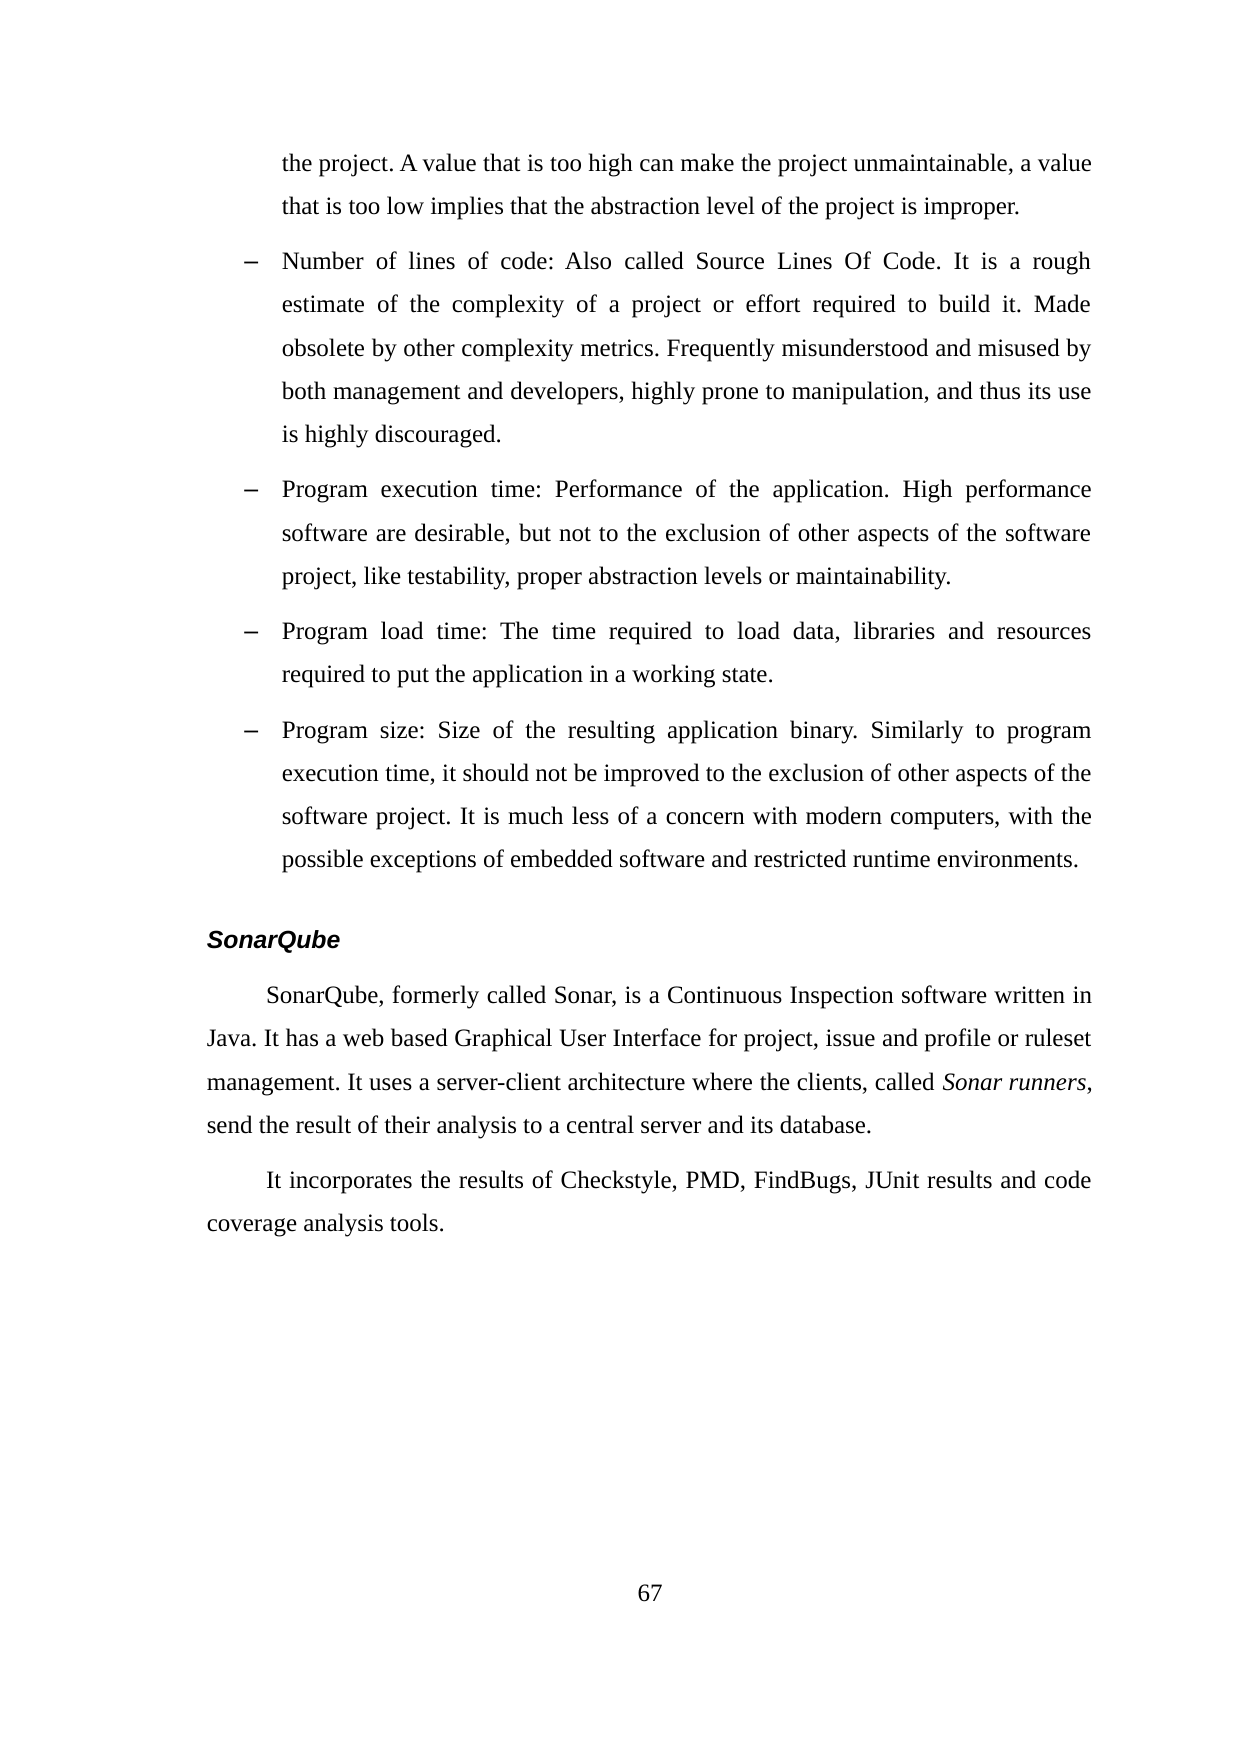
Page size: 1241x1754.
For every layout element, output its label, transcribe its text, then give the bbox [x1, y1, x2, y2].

list Program execution time: Performance of the application. High performance software are desirable, but not to the exclusion of other aspects of the software project, like testability, proper abstraction levels or maintainability. [244, 474, 1093, 589]
list the project. A value that is too high can make the project unmaintainable, a value that is too low implies that the abstraction level of the project is improper. [244, 148, 1093, 219]
subtitle SonarQube [207, 925, 1093, 954]
text It incorporates the results of Checkstyle, PMD, FindBugs, JUnit results and code coverage analysis tools. [207, 1165, 1093, 1237]
list Program load time: The time required to load data, libraries and resources required to put the application in a working state. [244, 616, 1093, 688]
list Number of lines of code: Also called Source Lines Of Code. It is a rough estimate of the complexity of a project or effort required to build it. Made obsolete by other complexity metrics. Frequently misunderstood and misused by both management and developers, highly prone to manipulation, and thus its use is highly discouraged. [244, 246, 1093, 448]
list Program size: Size of the resulting application binary. Similarly to program execution time, it should not be improved to the exclusion of other aspects of the software project. It is much less of a concern with modern computers, with the possible exceptions of embedded software and restricted runtime environments. [244, 715, 1093, 873]
text SonarQube, formerly called Sonar, is a Continuous Inspection software written in Java. It has a web based Graphical User Interface for project, issue and profile or ruleset management. It uses a server-client architecture where the clients, called Sonar runners, send the result of their analysis to a central server and its database. [207, 980, 1093, 1138]
